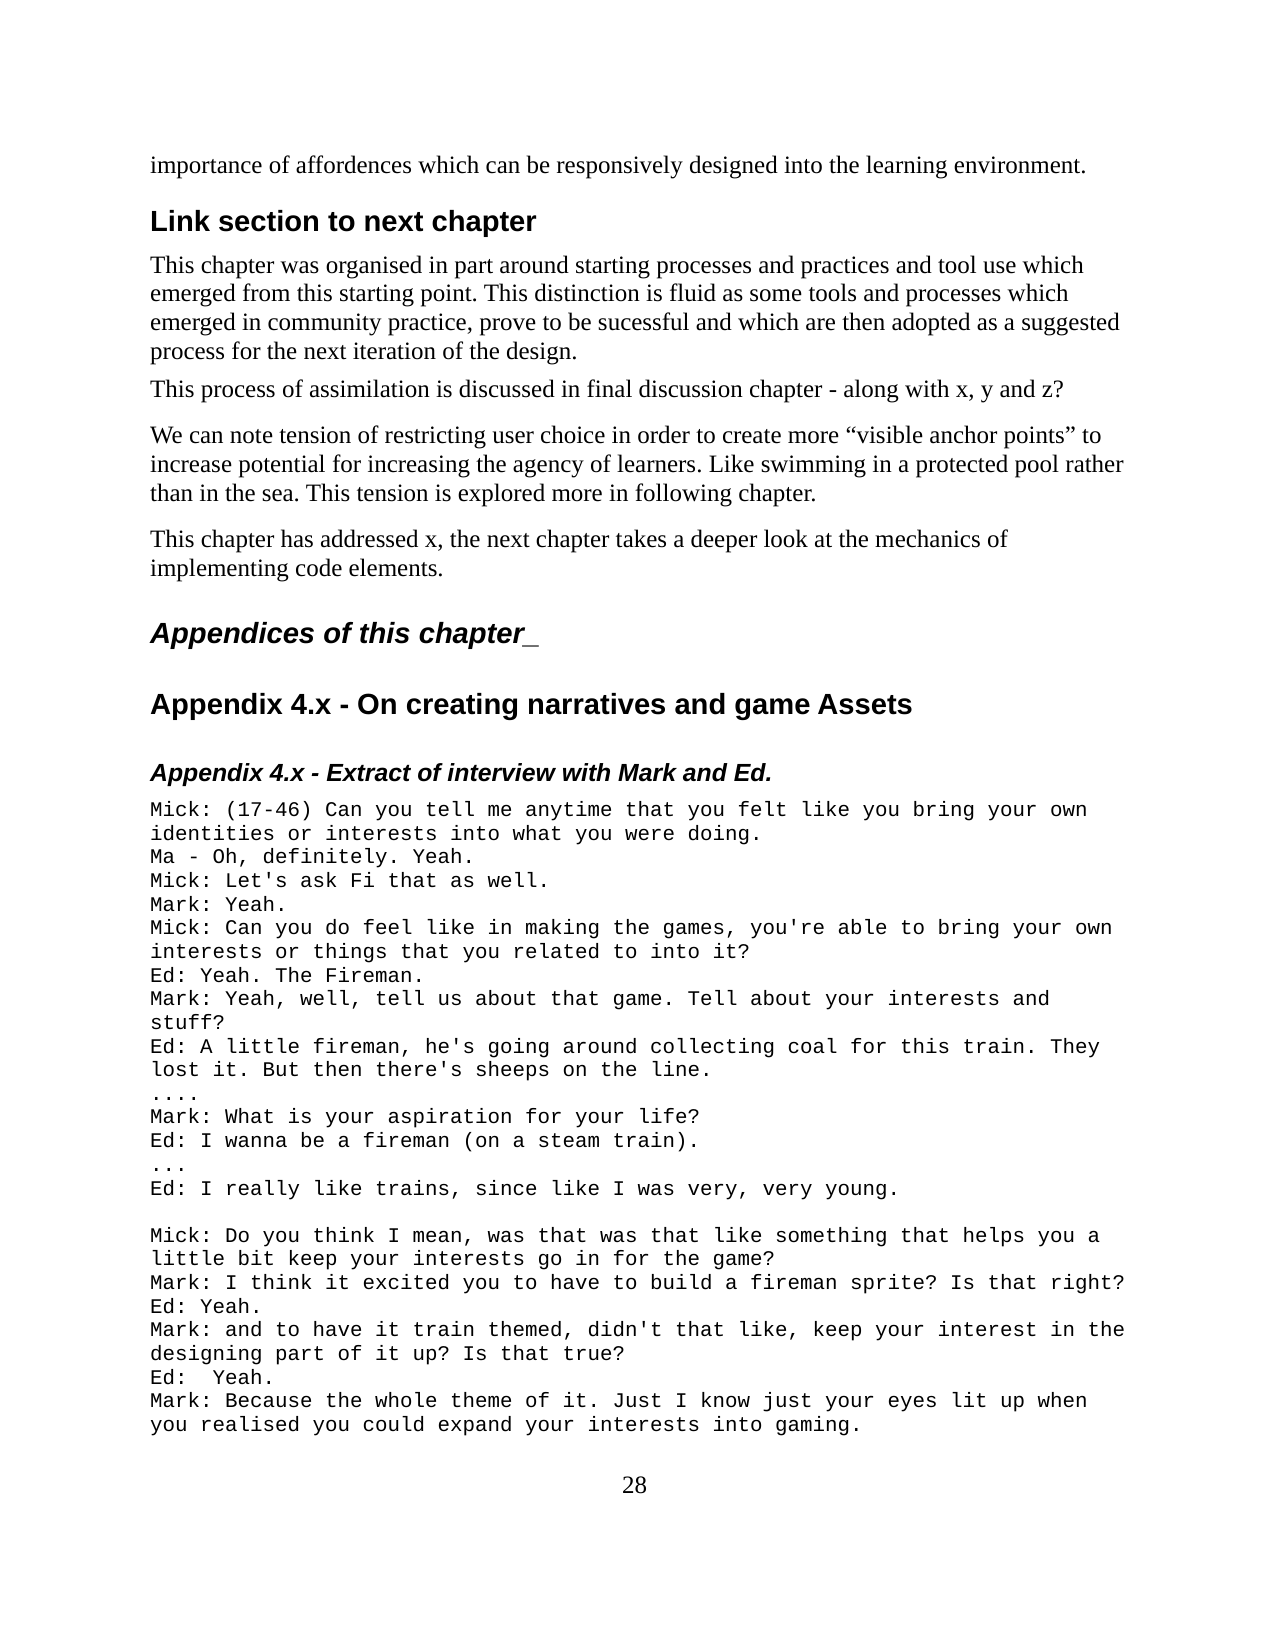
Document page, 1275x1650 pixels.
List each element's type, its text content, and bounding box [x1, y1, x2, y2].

text This chapter has addressed x, the next chapter takes a deeper look at the mechanics of implementing code elements. [150, 524, 1125, 582]
text Mark: and to have it train themed, didn't that like, keep your interest in the designing part of it up? Is that true? [150, 1319, 1125, 1367]
text Ma - Oh, definitely. Yeah. [150, 846, 1125, 870]
text Mick: (17-46) Can you tell me anytime that you felt like you bring your own identities or interests into what you were doing. [150, 799, 1125, 846]
text This chapter was organised in part around starting processes and practices and tool use which emerged from this starting point. This distinction is fluid as some tools and processes which emerged in community practice, prove to be sucessful and which are then adopted as a suggested process for the next iteration of the design. [150, 250, 1125, 365]
subtitle Link section to next chapter [150, 204, 1125, 237]
text This process of assimilation is discussed in final discussion chapter - along with x, y and z? [150, 374, 1125, 402]
text Ed: Yeah. The Fireman. [150, 965, 1125, 988]
text Ed: A little fireman, he's going around collecting coal for this train. They lost it. But then there's sheeps on the line. [150, 1036, 1125, 1083]
text .... [150, 1083, 1125, 1107]
text Ed: I wanna be a fireman (on a steam train). [150, 1130, 1125, 1154]
text Ed: I really like trains, since like I was very, very young. [150, 1177, 1125, 1201]
text Mark: What is your aspiration for your life? [150, 1107, 1125, 1130]
text Mark: Yeah, well, tell us about that game. Tell about your interests and stuff? [150, 988, 1125, 1036]
text Mick: Can you do feel like in making the games, you're able to bring your own interests or things that you related to into it? [150, 917, 1125, 965]
text Mick: Let's ask Fi that as well. [150, 870, 1125, 894]
text Mark: I think it excited you to have to build a fireman sprite? Is that right? [150, 1272, 1125, 1296]
subtitle Appendix 4.x - On creating narratives and game Assets [150, 687, 1125, 721]
text We can note tension of restricting user choice in order to create more “visible anchor points” to increase potential for increasing the agency of learners. Like swimming in a protected pool rather than in the sea. This tension is explored more in following chapter. [150, 420, 1125, 507]
text ... [150, 1154, 1125, 1177]
text importance of affordences which can be responsively designed into the learning environment. [150, 150, 1125, 179]
text Ed: Yeah. [150, 1296, 1125, 1319]
subtitle Appendix 4.x - Extract of interview with Mark and Ed. [150, 758, 1125, 787]
subtitle Appendices of this chapter_ [150, 616, 1125, 649]
text Mark: Yeah. [150, 894, 1125, 917]
text Ed: Yeah. [150, 1367, 1125, 1390]
text Mark: Because the whole theme of it. Just I know just your eyes lit up when you realised you could expand your interests into gaming. [150, 1390, 1125, 1438]
text Mick: Do you think I mean, was that was that like something that helps you a little bit keep your interests go in for the game? [150, 1225, 1125, 1272]
